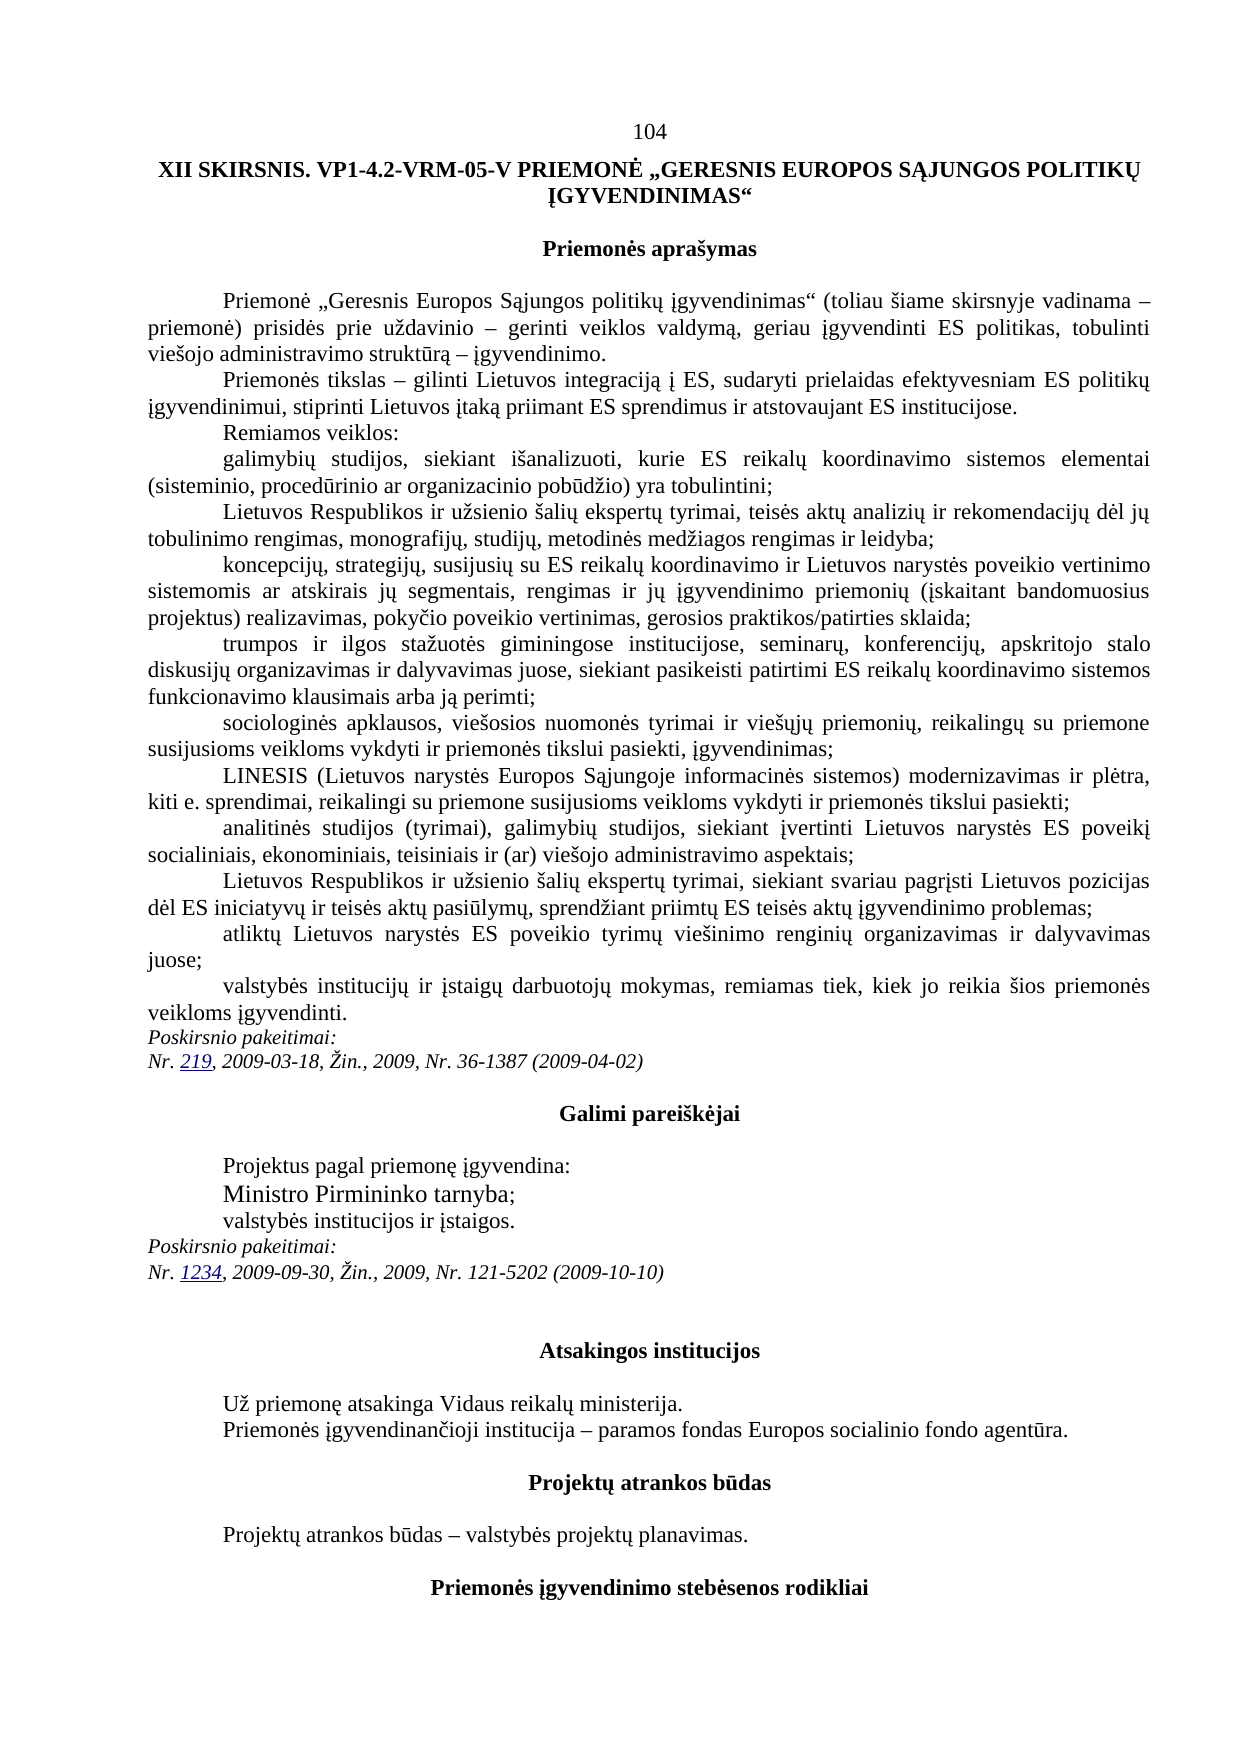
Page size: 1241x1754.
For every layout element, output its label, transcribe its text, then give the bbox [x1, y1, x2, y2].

text Atsakingos institucijos [148, 1337, 1152, 1363]
text Priemonės tikslas – gilinti Lietuvos integraciją į ES, sudaryti prielaidas efektyvesniam ES politikų įgyvendinimui, stiprinti Lietuvos įtaką priimant ES sprendimus ir atstovaujant ES institucijose. [148, 366, 1152, 419]
text Projektų atrankos būdas – valstybės projektų planavimas. [148, 1522, 1152, 1548]
text Remiamos veiklos: [148, 419, 1152, 446]
text Lietuvos Respublikos ir užsienio šalių ekspertų tyrimai, teisės aktų analizių ir rekomendacijų dėl jų tobulinimo rengimas, monografijų, studijų, metodinės medžiagos rengimas ir leidyba; [148, 498, 1152, 551]
text koncepcijų, strategijų, susijusių su ES reikalų koordinavimo ir Lietuvos narystės poveikio vertinimo sistemomis ar atskirais jų segmentais, rengimas ir jų įgyvendinimo priemonių (įskaitant bandomuosius projektus) realizavimas, pokyčio poveikio vertinimas, gerosios praktikos/patirties sklaida; [148, 551, 1152, 630]
text Priemonės aprašymas [148, 235, 1152, 261]
text atliktų Lietuvos narystės ES poveikio tyrimų viešinimo renginių organizavimas ir dalyvavimas juose; [148, 920, 1152, 973]
text valstybės institucijų ir įstaigų darbuotojų mokymas, remiamas tiek, kiek jo reikia šios priemonės veikloms įgyvendinti. [148, 973, 1152, 1025]
text LINESIS (Lietuvos narystės Europos Sąjungoje informacinės sistemos) modernizavimas ir plėtra, kiti e. sprendimai, reikalingi su priemone susijusioms veikloms vykdyti ir priemonės tikslui pasiekti; [148, 762, 1152, 814]
text sociologinės apklausos, viešosios nuomonės tyrimai ir viešųjų priemonių, reikalingų su priemone susijusioms veikloms vykdyti ir priemonės tikslui pasiekti, įgyvendinimas; [148, 709, 1152, 762]
text Nr. 1234, 2009-09-30, Žin., 2009, Nr. 121-5202 (2009-10-10) [148, 1258, 1152, 1284]
text Projektų atrankos būdas [148, 1469, 1152, 1495]
text Poskirsnio pakeitimai: [148, 1234, 1152, 1258]
text Poskirsnio pakeitimai: [148, 1025, 1152, 1049]
text galimybių studijos, siekiant išanalizuoti, kurie ES reikalų koordinavimo sistemos elementai (sisteminio, procedūrinio ar organizacinio pobūdžio) yra tobulintini; [148, 446, 1152, 498]
text Lietuvos Respublikos ir užsienio šalių ekspertų tyrimai, siekiant svariau pagrįsti Lietuvos pozicijas dėl ES iniciatyvų ir teisės aktų pasiūlymų, sprendžiant priimtų ES teisės aktų įgyvendinimo problemas; [148, 867, 1152, 920]
text Priemonės įgyvendinimo stebėsenos rodikliai [148, 1574, 1152, 1601]
text XII SKIRSNIS. VP1-4.2-VRM-05-V PRIEMONĖ „GERESNIS EUROPOS SĄJUNGOS POLITIKŲ ĮGYVENDINIMAS“ [148, 156, 1152, 208]
text Ministro Pirmininko tarnyba; [148, 1179, 1152, 1208]
text valstybės institucijos ir įstaigos. [148, 1208, 1152, 1234]
text Už priemonę atsakinga Vidaus reikalų ministerija. [148, 1390, 1152, 1416]
text Galimi pareiškėjai [148, 1100, 1152, 1126]
text Projektus pagal priemonę įgyvendina: [148, 1152, 1152, 1179]
text Nr. 219, 2009-03-18, Žin., 2009, Nr. 36-1387 (2009-04-02) [148, 1049, 1152, 1073]
text Priemonės įgyvendinančioji institucija – paramos fondas Europos socialinio fondo agentūra. [148, 1416, 1152, 1442]
text trumpos ir ilgos stažuotės giminingose institucijose, seminarų, konferencijų, apskritojo stalo diskusijų organizavimas ir dalyvavimas juose, siekiant pasikeisti patirtimi ES reikalų koordinavimo sistemos funkcionavimo klausimais arba ją perimti; [148, 630, 1152, 709]
text analitinės studijos (tyrimai), galimybių studijos, siekiant įvertinti Lietuvos narystės ES poveikį socialiniais, ekonominiais, teisiniais ir (ar) viešojo administravimo aspektais; [148, 814, 1152, 867]
text Priemonė „Geresnis Europos Sąjungos politikų įgyvendinimas“ (toliau šiame skirsnyje vadinama – priemonė) prisidės prie uždavinio – gerinti veiklos valdymą, geriau įgyvendinti ES politikas, tobulinti viešojo administravimo struktūrą – įgyvendinimo. [148, 287, 1152, 366]
